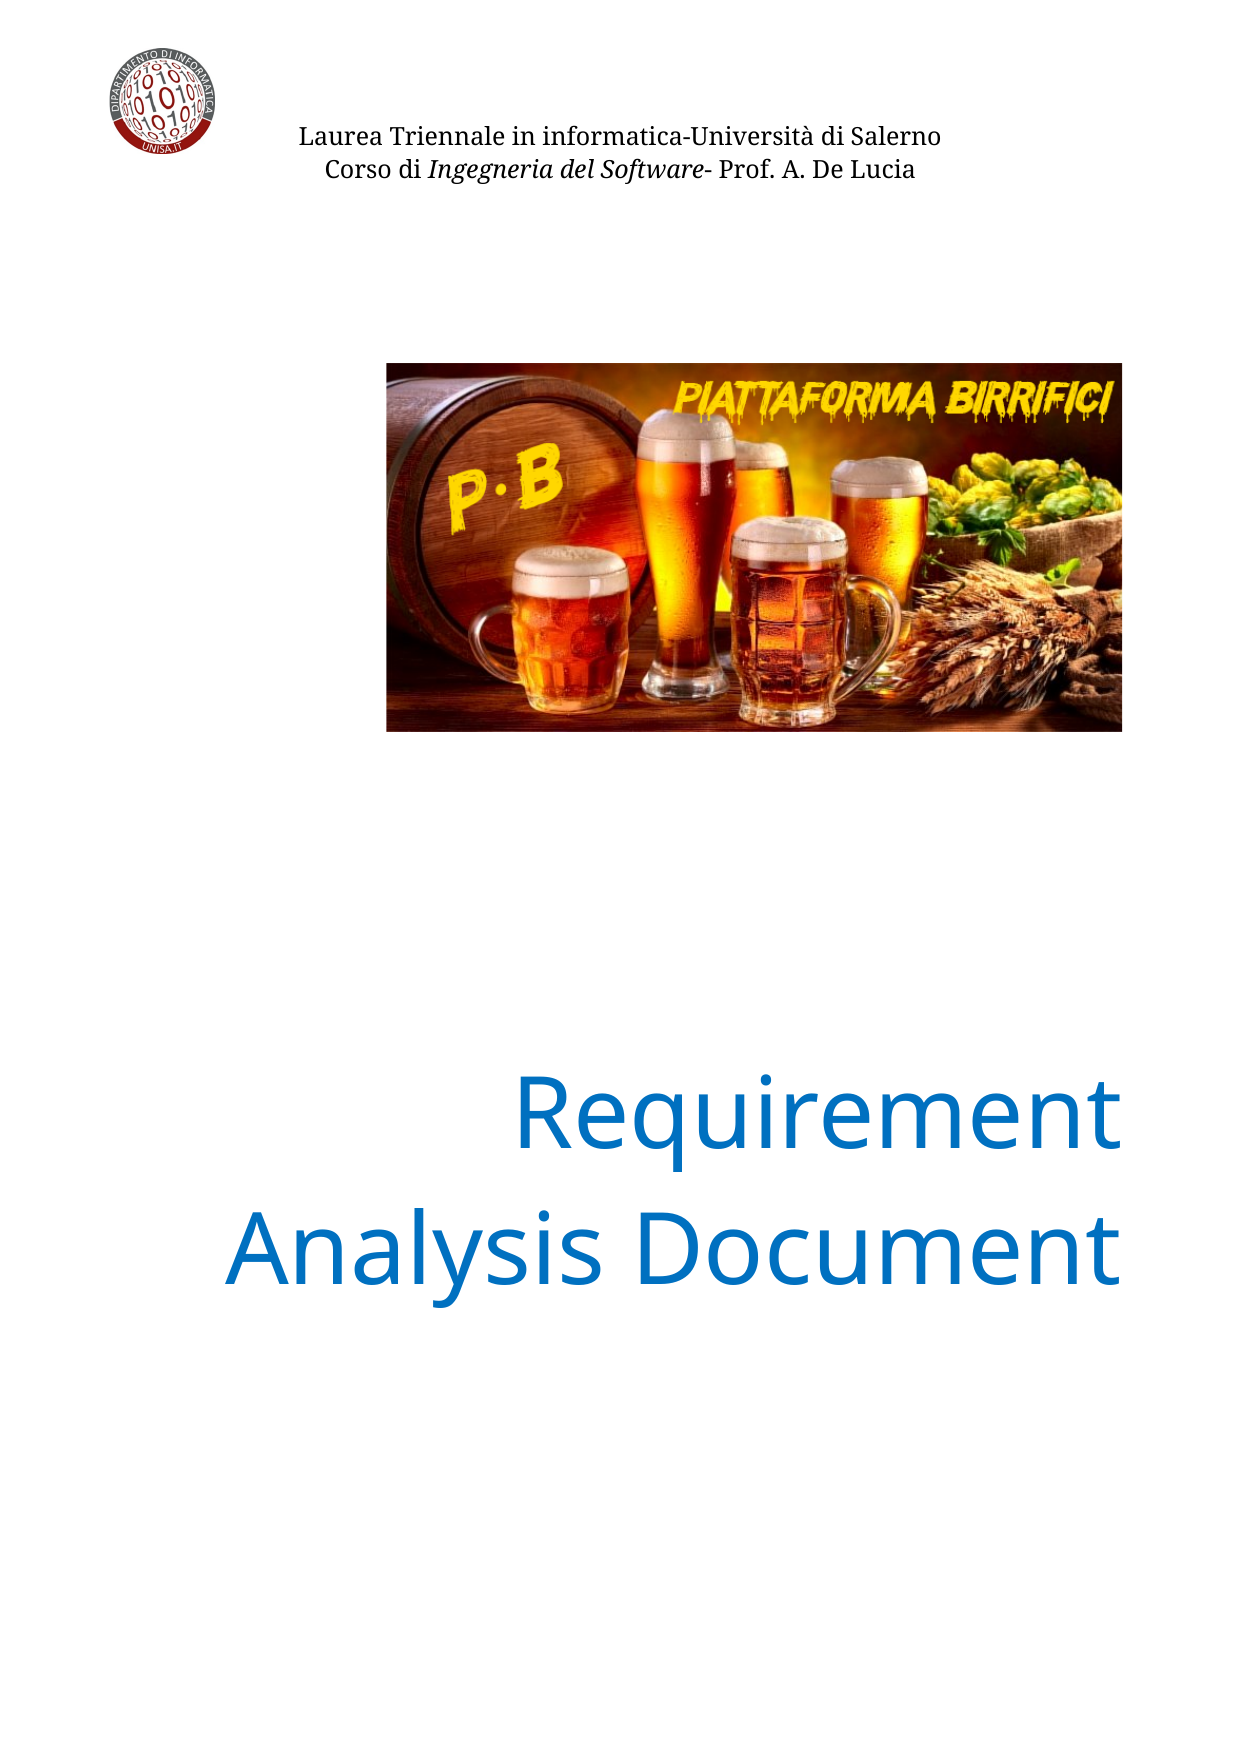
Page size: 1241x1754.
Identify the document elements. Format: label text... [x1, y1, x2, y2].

picture [386, 363, 1123, 732]
picture [109, 48, 215, 154]
text Requirement Analysis Document [118, 1041, 1122, 1314]
